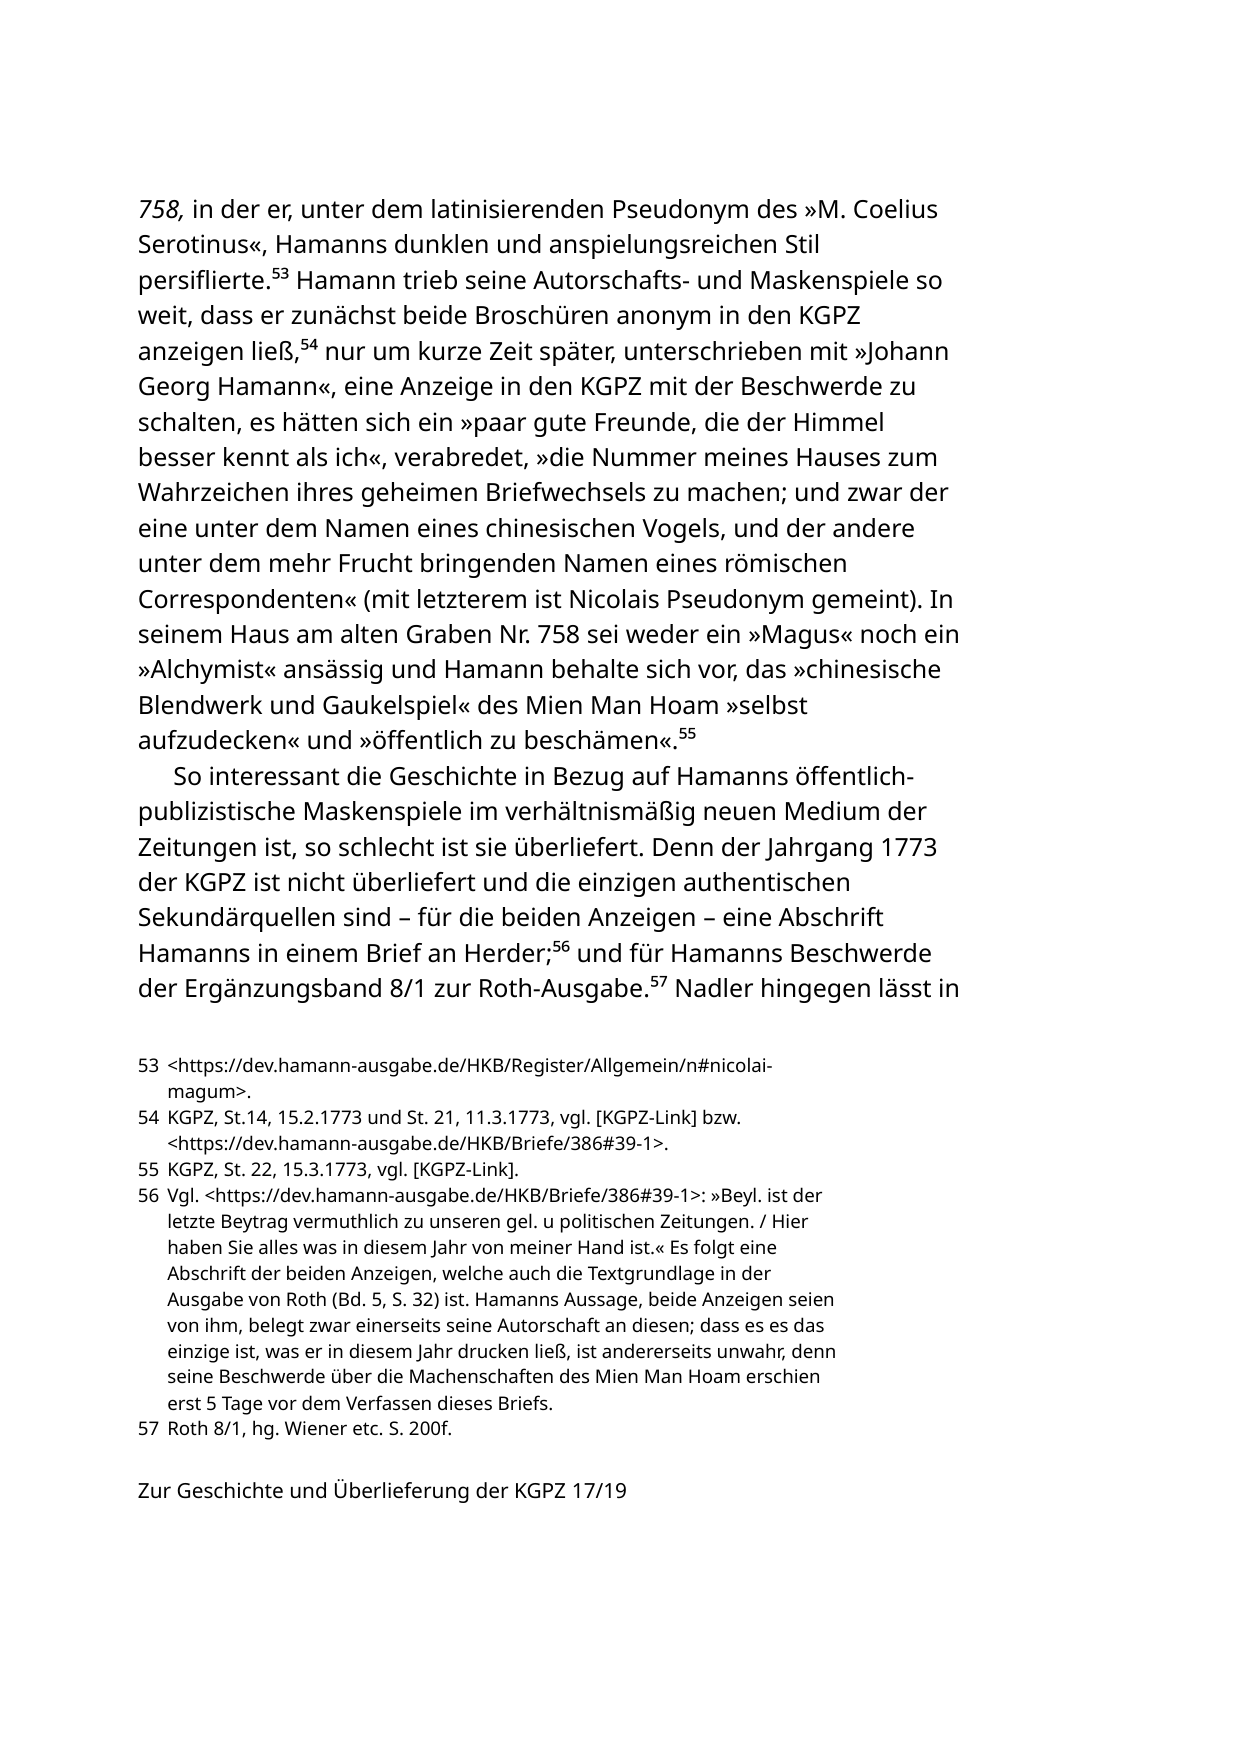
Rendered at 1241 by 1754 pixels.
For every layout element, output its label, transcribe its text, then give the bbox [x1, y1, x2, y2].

text <https://dev.hamann-ausgabe.de/HKB/Register/Allgemein/n#nicolai-magum>. [138, 1052, 846, 1104]
text KGPZ, St. 22, 15.3.1773, vgl. [KGPZ-Link]. [138, 1156, 846, 1182]
text Roth 8/1, hg. Wiener etc. S. 200f. [138, 1415, 846, 1441]
text So interessant die Geschichte in Bezug auf Hamanns öffentlich-publizistische Maskenspiele im verhältnismäßig neuen Medium der Zeitungen ist, so schlecht ist sie überliefert. Denn der Jahrgang 1773 der KGPZ ist nicht überliefert und die einzigen authentischen Sekundärquellen sind – für die beiden Anzeigen – eine Abschrift Hamanns in einem Brief an Herder; und für Hamanns Beschwerde der Ergänzungsband 8/1 zur Roth-Ausgabe. Nadler hingegen lässt in [138, 757, 964, 1005]
text Vgl. <https://dev.hamann-ausgabe.de/HKB/Briefe/386#39-1>: »Beyl. ist der letzte Beytrag vermuthlich zu unseren gel. u politischen Zeitungen. / Hier haben Sie alles was in diesem Jahr von meiner Hand ist.« Es folgt eine Abschrift der beiden Anzeigen, welche auch die Textgrundlage in der Ausgabe von Roth (Bd. 5, S. 32) ist. Hamanns Aussage, beide Anzeigen seien von ihm, belegt zwar einerseits seine Autorschaft an diesen; dass es es das einzige ist, was er in diesem Jahr drucken ließ, ist andererseits unwahr, denn seine Beschwerde über die Machenschaften des Mien Man Hoam erschien erst 5 Tage vor dem Verfassen dieses Briefs. [138, 1182, 846, 1415]
text KGPZ, St.14, 15.2.1773 und St. 21, 11.3.1773, vgl. [KGPZ-Link] bzw. <https://dev.hamann-ausgabe.de/HKB/Briefe/386#39-1>. [138, 1104, 846, 1156]
text 758, in der er, unter dem latinisierenden Pseudonym des »M. Coelius Serotinus«, Hamanns dunklen und anspielungsreichen Stil persiflierte. Hamann trieb seine Autorschafts- und Maskenspiele so weit, dass er zunächst beide Broschüren anonym in den KGPZ anzeigen ließ, nur um kurze Zeit später, unterschrieben mit »Johann Georg Hamann«, eine Anzeige in den KGPZ mit der Beschwerde zu schalten, es hätten sich ein »paar gute Freunde, die der Himmel besser kennt als ich«, verabredet, »die Nummer meines Hauses zum Wahrzeichen ihres geheimen Briefwechsels zu machen; und zwar der eine unter dem Namen eines chinesischen Vogels, und der andere unter dem mehr Frucht bringenden Namen eines römischen Correspondenten« (mit letzterem ist Nicolais Pseudonym gemeint). In seinem Haus am alten Graben Nr. 758 sei weder ein »Magus« noch ein »Alchymist« ansässig und Hamann behalte sich vor, das »chinesische Blendwerk und Gaukelspiel« des Mien Man Hoam »selbst aufzudecken« und »öffentlich zu beschämen«. [138, 190, 964, 757]
